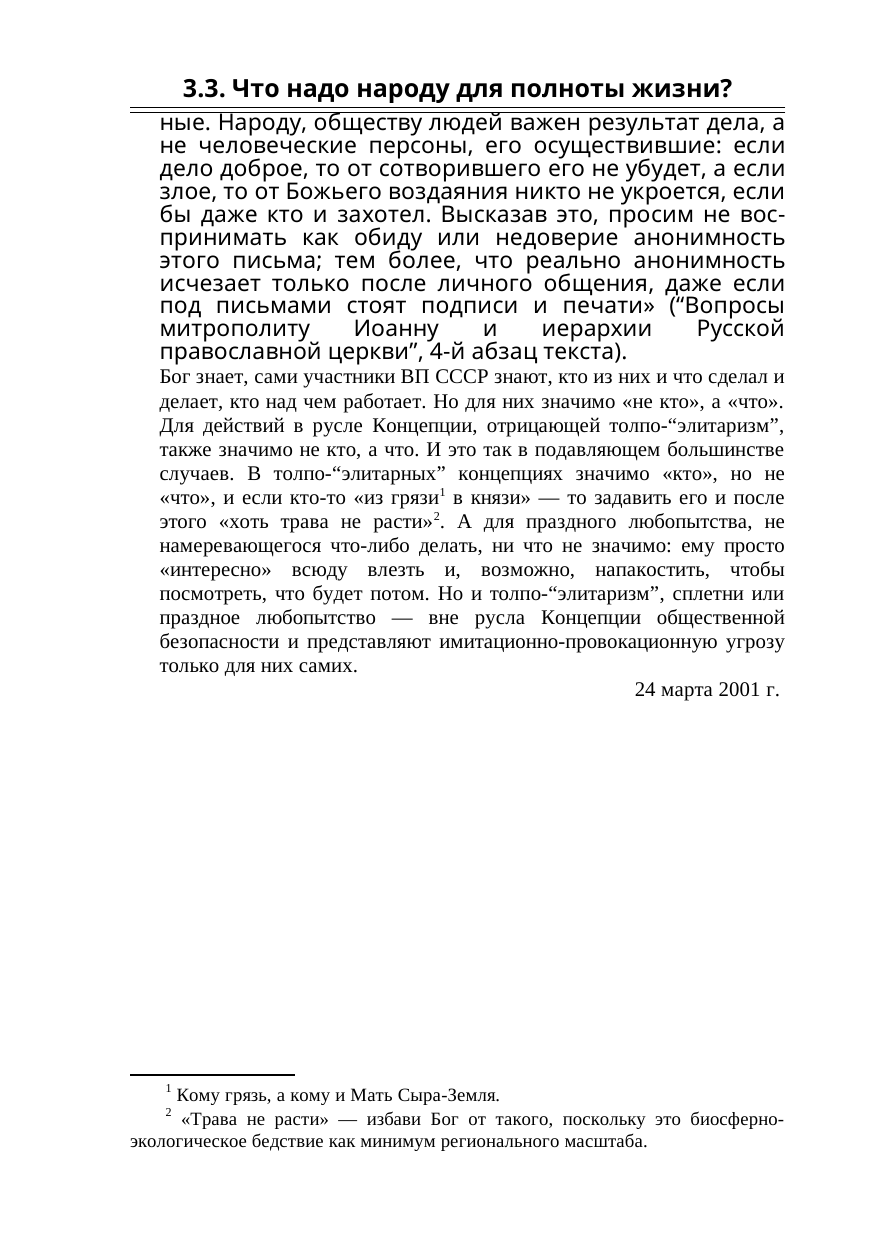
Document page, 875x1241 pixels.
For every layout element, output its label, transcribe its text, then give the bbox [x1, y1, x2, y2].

list ные. На­ро­ду, об­ще­ст­ву лю­дей ва­жен ре­зуль­тат де­ла, а не че­ло­ве­че­ские пер­со­ны, его осу­ще­ст­вив­шие: ес­ли де­ло доб­рое, то от со­тво­рив­ше­го его не убу­дет, а ес­ли злое, то от Божь­е­го воз­дая­ния ни­кто не ук­ро­ет­ся, ес­ли бы да­же кто и за­хо­тел. Вы­ска­зав это, про­сим не вос­при­ни­мать как оби­ду или не­до­ве­рие ано­ним­ность это­го пись­ма; тем бо­лее, что ре­аль­но ано­ним­ность ис­че­за­ет толь­ко по­сле лич­но­го об­ще­ния, да­же ес­ли под пись­ма­ми сто­ят под­пи­си и пе­ча­ти» (“Вопросы митрополиту Иоанну и иерархии Русской православной церкви”, 4‑й абзац текста). [130, 113, 785, 364]
list Кому грязь, а кому и Мать Сыра-Земля. [130, 1081, 785, 1105]
list Бог знает, сами участники ВП СССР знают, кто из них и что сделал и делает, кто над чем работает. Но для них значимо «не кто», а «что». Для действий в русле Концепции, отрицающей толпо-“элитаризм”, также значимо не кто, а что. И это так в подавляющем большинстве случаев. В толпо-“элитарных” концепциях значимо «кто», но не «что», и если кто-то «из грязи в князи» — то задавить его и после этого «хоть трава не расти». А для праздного любопытства, не намеревающегося что-либо делать, ни что не значимо: ему просто «интересно» всюду влезть и, возможно, напакостить, чтобы посмотреть, что будет потом. Но и толпо-“элитаризм”, сплетни или праздное любопытство — вне русла Концепции общественной безопасности и представляют имитационно-провокационную угрозу только для них самих. [130, 364, 785, 677]
list 24 марта 2001 г. [130, 677, 785, 701]
list «Трава не расти» — избави Бог от такого, поскольку это биосферно-экологическое бедствие как минимум регионального масштаба. [130, 1105, 785, 1152]
